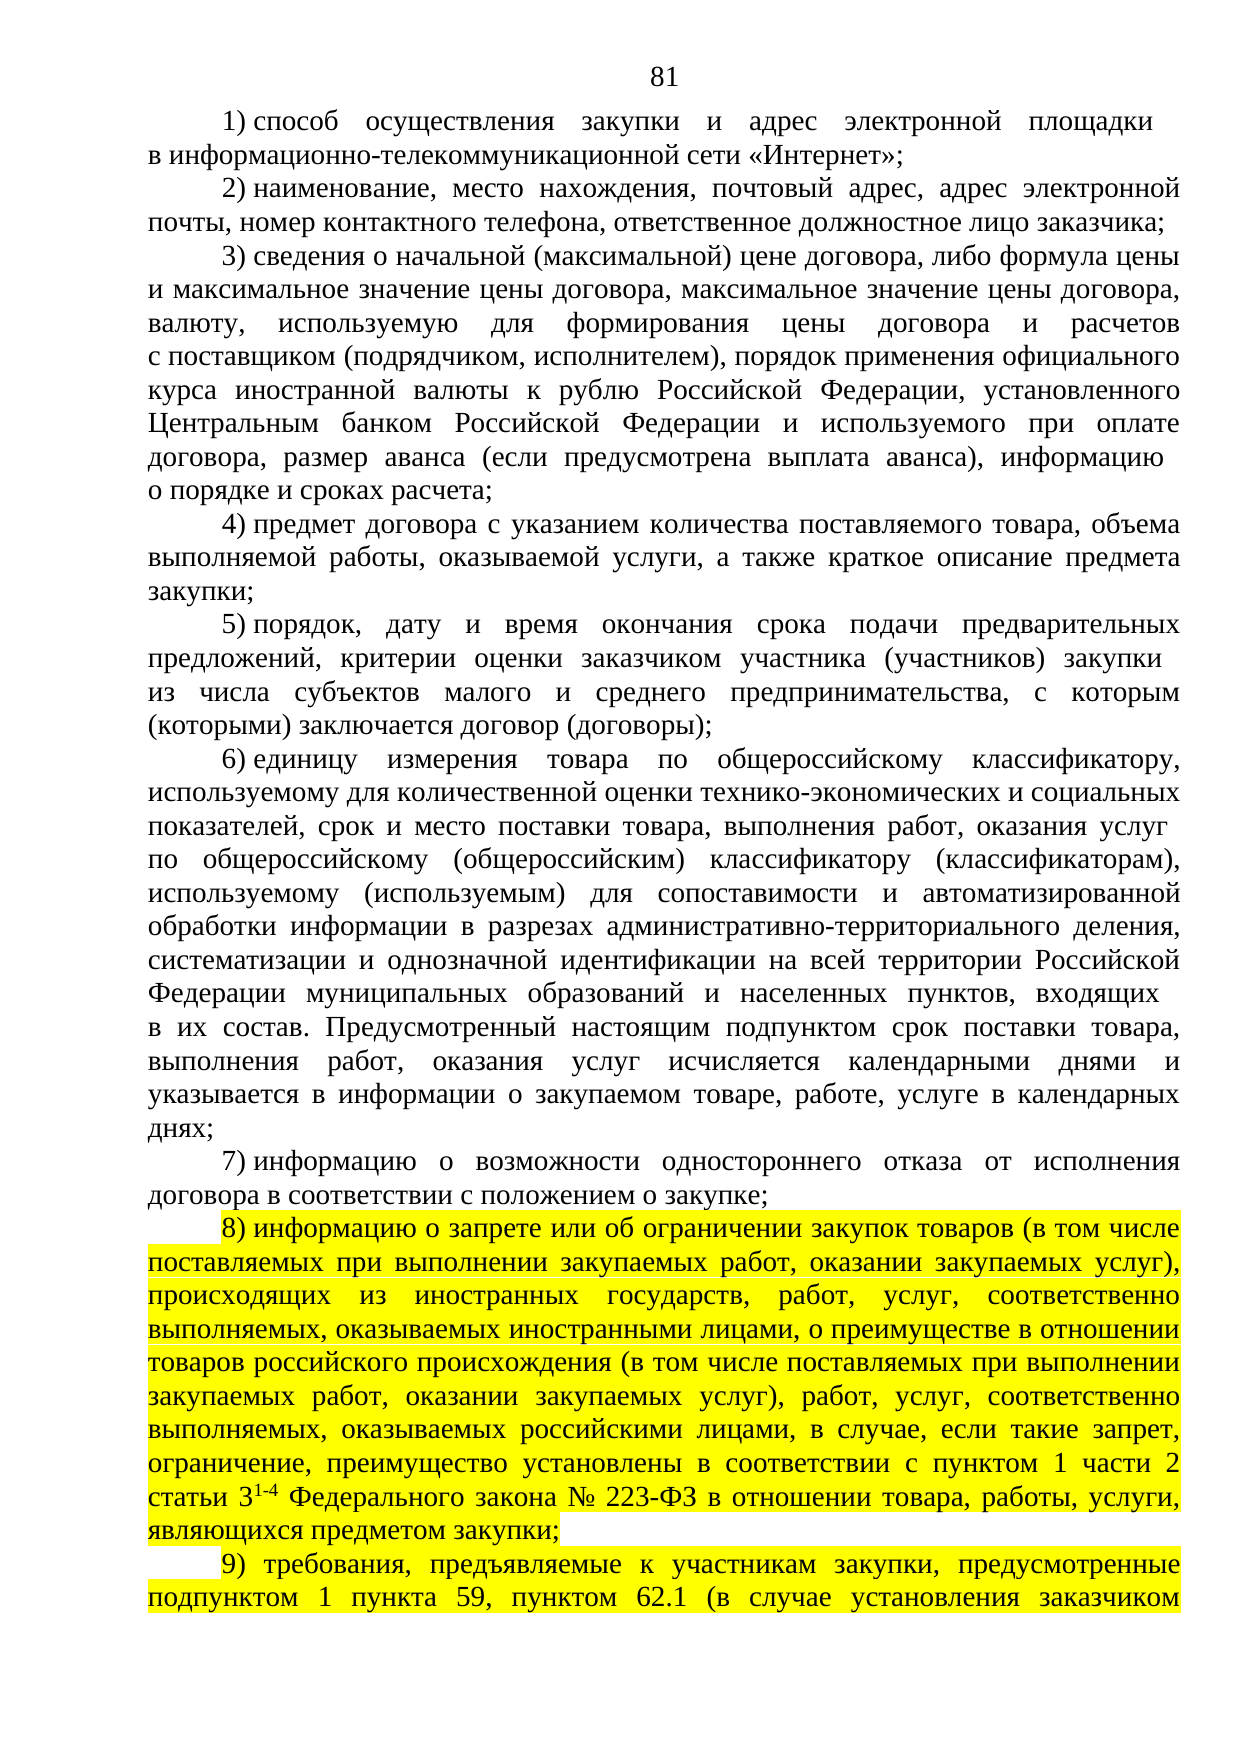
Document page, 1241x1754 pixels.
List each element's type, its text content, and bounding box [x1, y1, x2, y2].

text 9) требования, предъявляемые к участникам закупки, предусмотренные подпунктом 1 пункта 59, пунктом 62.1 (в случае установления заказчиком [148, 1546, 1181, 1613]
text 4) предмет договора с указанием количества поставляемого товара, объема выполняемой работы, оказываемой услуги, а также краткое описание предмета закупки; [148, 506, 1181, 607]
text 7) информацию о возможности одностороннего отказа от исполнения договора в соответствии с положением о закупке; [148, 1143, 1181, 1210]
text 1) способ осуществления закупки и адрес электронной площадки в информационно-телекоммуникационной сети «Интернет»; [148, 103, 1181, 171]
text 2) наименование, место нахождения, почтовый адрес, адрес электронной почты, номер контактного телефона, ответственное должностное лицо заказчика; [148, 171, 1181, 238]
text 8) информацию о запрете или об ограничении закупок товаров (в том числе поставляемых при выполнении закупаемых работ, оказании закупаемых услуг), происходящих из иностранных государств, работ, услуг, соответственно выполняемых, оказываемых иностранными лицами, о преимуществе в отношении товаров российского происхождения (в том числе поставляемых при выполнении закупаемых работ, оказании закупаемых услуг), работ, услуг, соответственно выполняемых, оказываемых российскими лицами, в случае, если такие запрет, ограничение, преимущество установлены в соответствии с пунктом 1 части 2 статьи 31-4 Федерального закона № 223-ФЗ в отношении товара, работы, услуги, являющихся предметом закупки; [148, 1210, 1181, 1546]
text 5) порядок, дату и время окончания срока подачи предварительных предложений, критерии оценки заказчиком участника (участников) закупки из числа субъектов малого и среднего предпринимательства, с которым (которыми) заключается договор (договоры); [148, 607, 1181, 741]
text 3) сведения о начальной (максимальной) цене договора, либо формула цены и максимальное значение цены договора, максимальное значение цены договора, валюту, используемую для формирования цены договора и расчетов с поставщиком (подрядчиком, исполнителем), порядок применения официального курса иностранной валюты к рублю Российской Федерации, установленного Центральным банком Российской Федерации и используемого при оплате договора, размер аванса (если предусмотрена выплата аванса), информацию о порядке и сроках расчета; [148, 238, 1181, 506]
text 6) единицу измерения товара по общероссийскому классификатору, используемому для количественной оценки технико-экономических и социальных показателей, срок и место поставки товара, выполнения работ, оказания услуг по общероссийскому (общероссийским) классификатору (классификаторам), используемому (используемым) для сопоставимости и автоматизированной обработки информации в разрезах административно-территориального деления, систематизации и однозначной идентификации на всей территории Российской Федерации муниципальных образований и населенных пунктов, входящих в их состав. Предусмотренный настоящим подпунктом срок поставки товара, выполнения работ, оказания услуг исчисляется календарными днями и указывается в информации о закупаемом товаре, работе, услуге в календарных днях; [148, 741, 1181, 1143]
